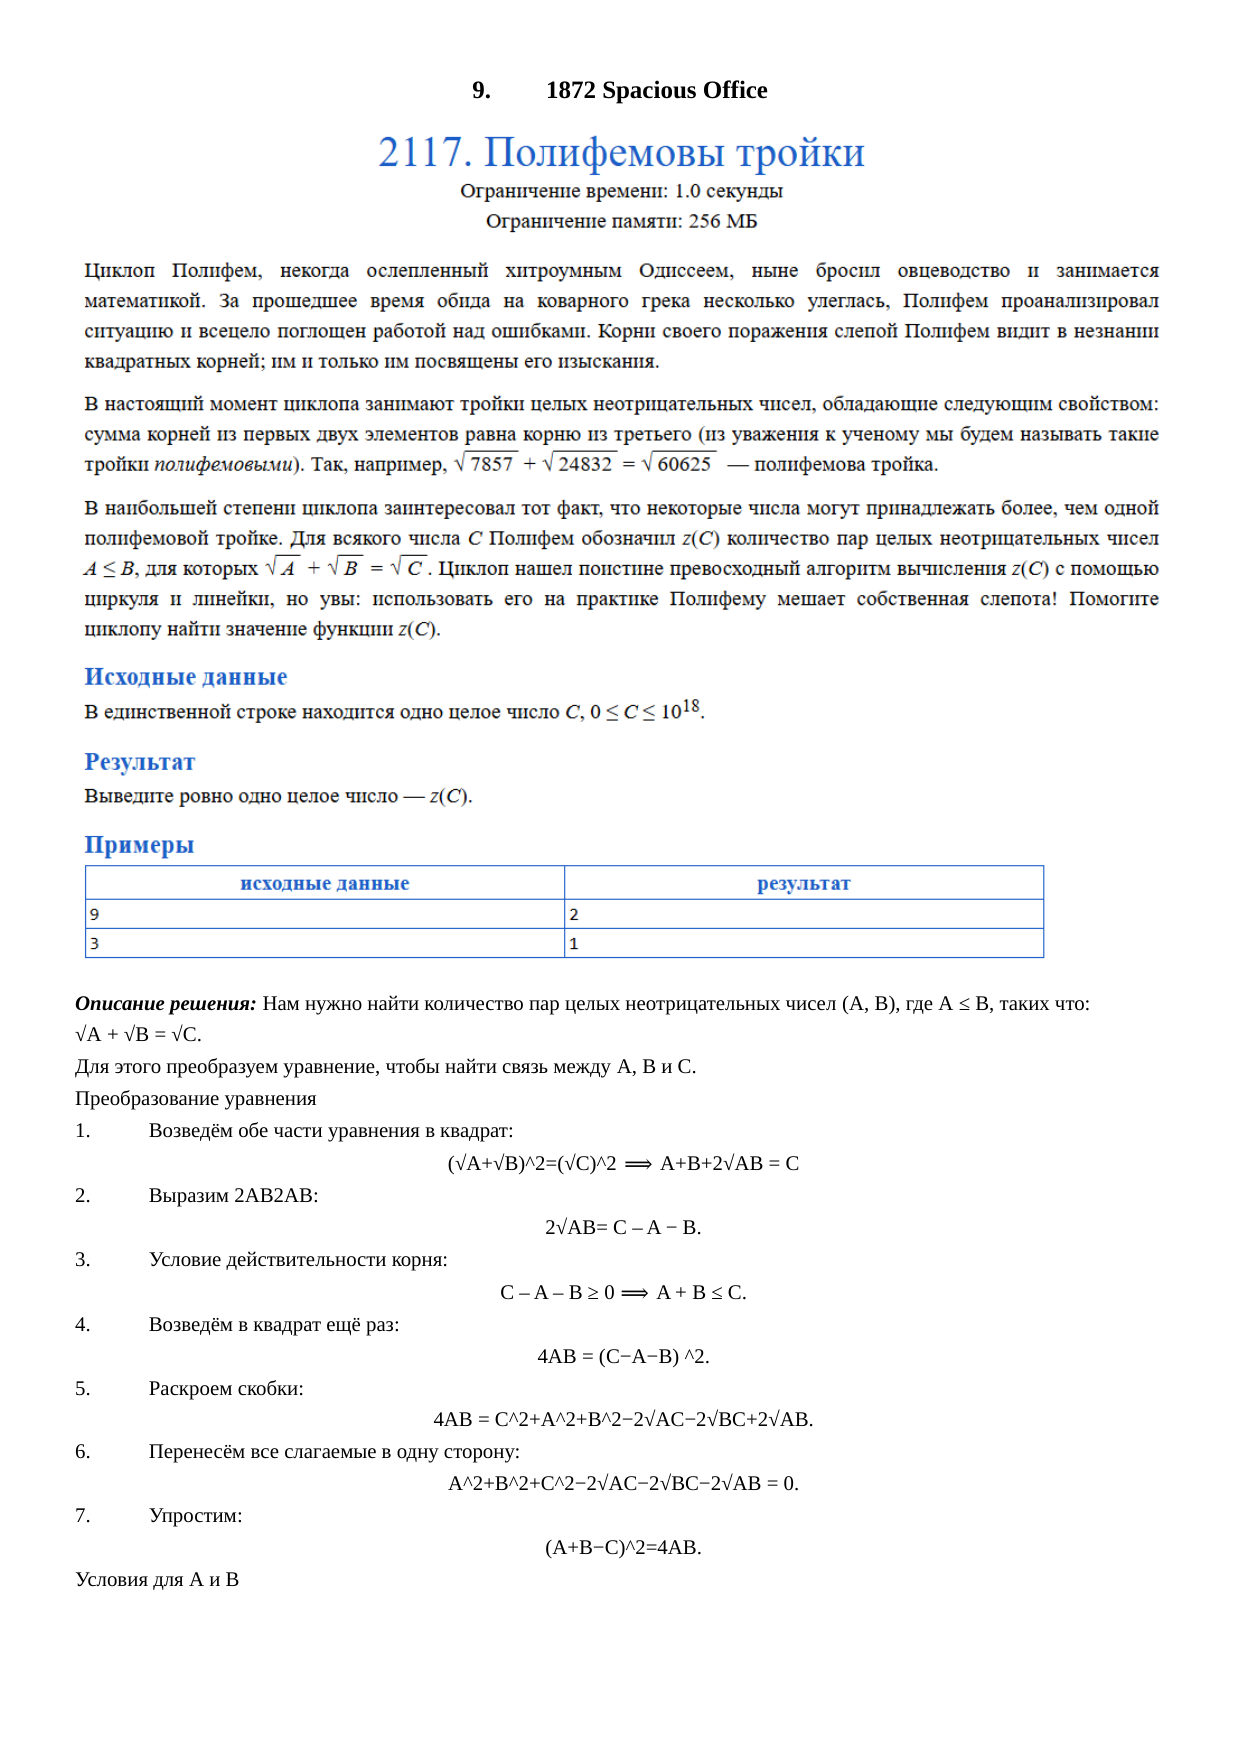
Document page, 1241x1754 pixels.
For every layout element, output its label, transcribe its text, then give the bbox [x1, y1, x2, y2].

text 4AB = (C−A−B) ^2. [75, 1343, 1172, 1368]
text 4AB = C^2+A^2+B^2−2√AC−2√BC+2√AB. [75, 1407, 1172, 1431]
text Описание решения: Нам нужно найти количество пар целых неотрицательных чисел (A, B), где A ≤ B, таких что: [75, 990, 1172, 1014]
list Упростим: [75, 1503, 1172, 1527]
list Возведём в квадрат ещё раз: [75, 1312, 1172, 1336]
list Возведём обе части уравнения в квадрат: [75, 1118, 1172, 1142]
text 2√AB​= C – A − B. [75, 1215, 1172, 1239]
list Выразим 2AB2AB​: [75, 1183, 1172, 1207]
list Перенесём все слагаемые в одну сторону: [75, 1439, 1172, 1463]
text C – A – B ≥ 0 ⟹ A + B ≤ C. [75, 1278, 1172, 1304]
list Раскроем скобки: [75, 1375, 1172, 1399]
text (√A+√B)^2=(√C)^2 ⟹ A+B+2√AB = C [75, 1150, 1172, 1175]
list Условие действительности корня: [75, 1247, 1172, 1271]
text Условия для A и B [75, 1567, 1172, 1591]
text √A​ + √B ​= √C​. [75, 1022, 1172, 1046]
text A^2+B^2+C^2−2√AC−2√BC−2√AB = 0. [75, 1471, 1172, 1495]
subtitle 1872 Spacious Office [75, 75, 1165, 104]
text Преобразование уравнения [75, 1086, 1172, 1110]
text (A+B−C)^2=4AB. [75, 1535, 1172, 1559]
text Для этого преобразуем уравнение, чтобы найти связь между A, B и C. [75, 1054, 1172, 1078]
